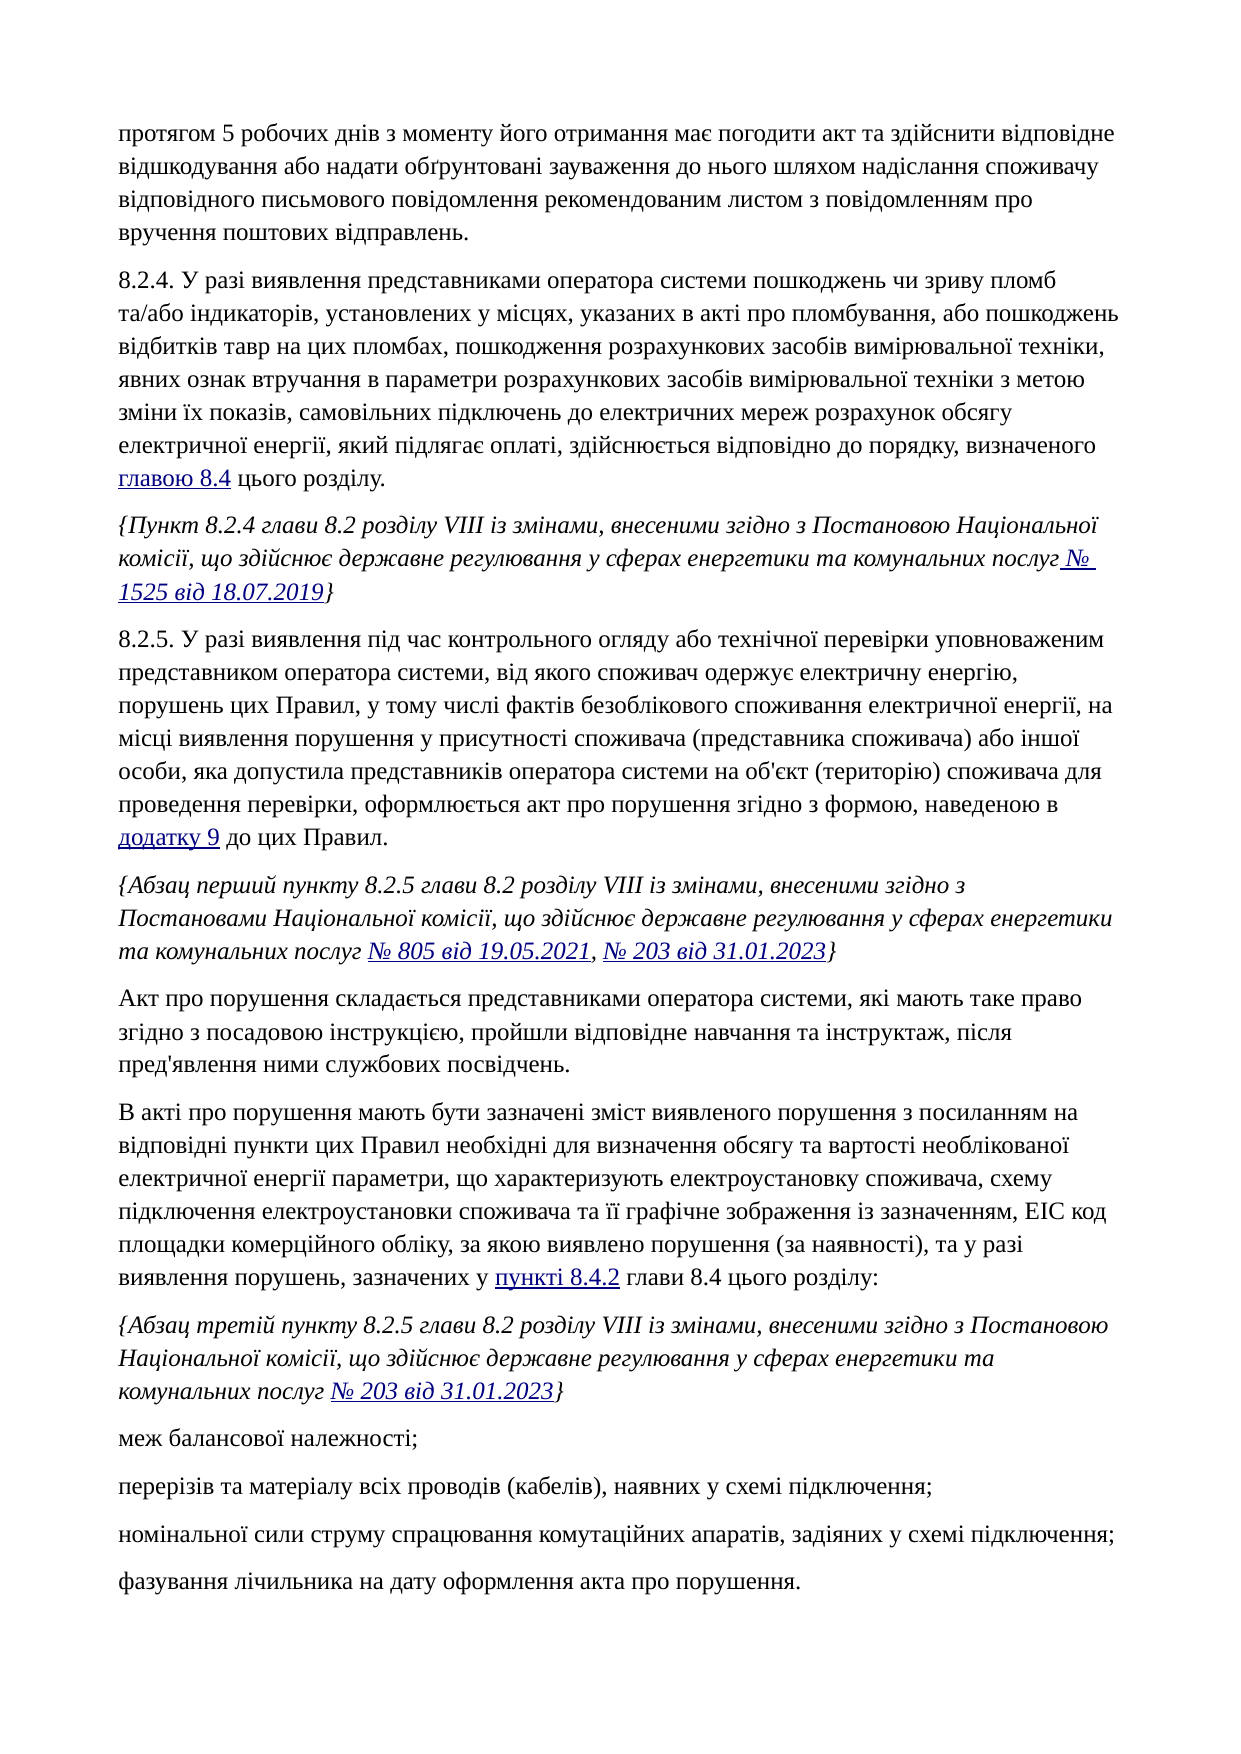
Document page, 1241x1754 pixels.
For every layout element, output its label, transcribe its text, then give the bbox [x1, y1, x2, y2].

text фазування лічильника на дату оформлення акта про порушення. [118, 1566, 1122, 1595]
text {Абзац третій пункту 8.2.5 глави 8.2 розділу VIII із змінами, внесеними згідно з Постановою Національної комісії, що здійснює державне регулювання у сферах енергетики та комунальних послуг № 203 від 31.01.2023} [118, 1310, 1122, 1405]
text В акті про порушення мають бути зазначені зміст виявленого порушення з посиланням на відповідні пункти цих Правил необхідні для визначення обсягу та вартості необлікованої електричної енергії параметри, що характеризують електроустановку споживача, схему підключення електроустановки споживача та її графічне зображення із зазначенням, ЕІС код площадки комерційного обліку, за якою виявлено порушення (за наявності), та у разі виявлення порушень, зазначених у пункті 8.4.2 глави 8.4 цього розділу: [118, 1097, 1122, 1291]
text {Абзац перший пункту 8.2.5 глави 8.2 розділу VIII із змінами, внесеними згідно з Постановами Національної комісії, що здійснює державне регулювання у сферах енергетики та комунальних послуг № 805 від 19.05.2021, № 203 від 31.01.2023} [118, 870, 1122, 965]
text {Пункт 8.2.4 глави 8.2 розділу VIII із змінами, внесеними згідно з Постановою Національної комісії, що здійснює державне регулювання у сферах енергетики та комунальних послуг № 1525 від 18.07.2019} [118, 511, 1122, 605]
text 8.2.5. У разі виявлення під час контрольного огляду або технічної перевірки уповноваженим представником оператора системи, від якого споживач одержує електричну енергію, порушень цих Правил, у тому числі фактів безоблікового споживання електричної енергії, на місці виявлення порушення у присутності споживача (представника споживача) або іншої особи, яка допустила представників оператора системи на об'єкт (територію) споживача для проведення перевірки, оформлюється акт про порушення згідно з формою, наведеною в додатку 9 до цих Правил. [118, 624, 1122, 851]
text Акт про порушення складається представниками оператора системи, які мають таке право згідно з посадовою інструкцією, пройшли відповідне навчання та інструктаж, після пред'явлення ними службових посвідчень. [118, 983, 1122, 1078]
text меж балансової належності; [118, 1423, 1122, 1452]
text протягом 5 робочих днів з моменту його отримання має погодити акт та здійснити відповідне відшкодування або надати обґрунтовані зауваження до нього шляхом надіслання споживачу відповідного письмового повідомлення рекомендованим листом з повідомленням про вручення поштових відправлень. [118, 118, 1122, 246]
text номінальної сили струму спрацювання комутаційних апаратів, задіяних у схемі підключення; [118, 1519, 1122, 1547]
text 8.2.4. У разі виявлення представниками оператора системи пошкоджень чи зриву пломб та/або індикаторів, установлених у місцях, указаних в акті про пломбування, або пошкоджень відбитків тавр на цих пломбах, пошкодження розрахункових засобів вимірювальної техніки, явних ознак втручання в параметри розрахункових засобів вимірювальної техніки з метою зміни їх показів, самовільних підключень до електричних мереж розрахунок обсягу електричної енергії, який підлягає оплаті, здійснюється відповідно до порядку, визначеного главою 8.4 цього розділу. [118, 265, 1122, 492]
text перерізів та матеріалу всіх проводів (кабелів), наявних у схемі підключення; [118, 1471, 1122, 1500]
